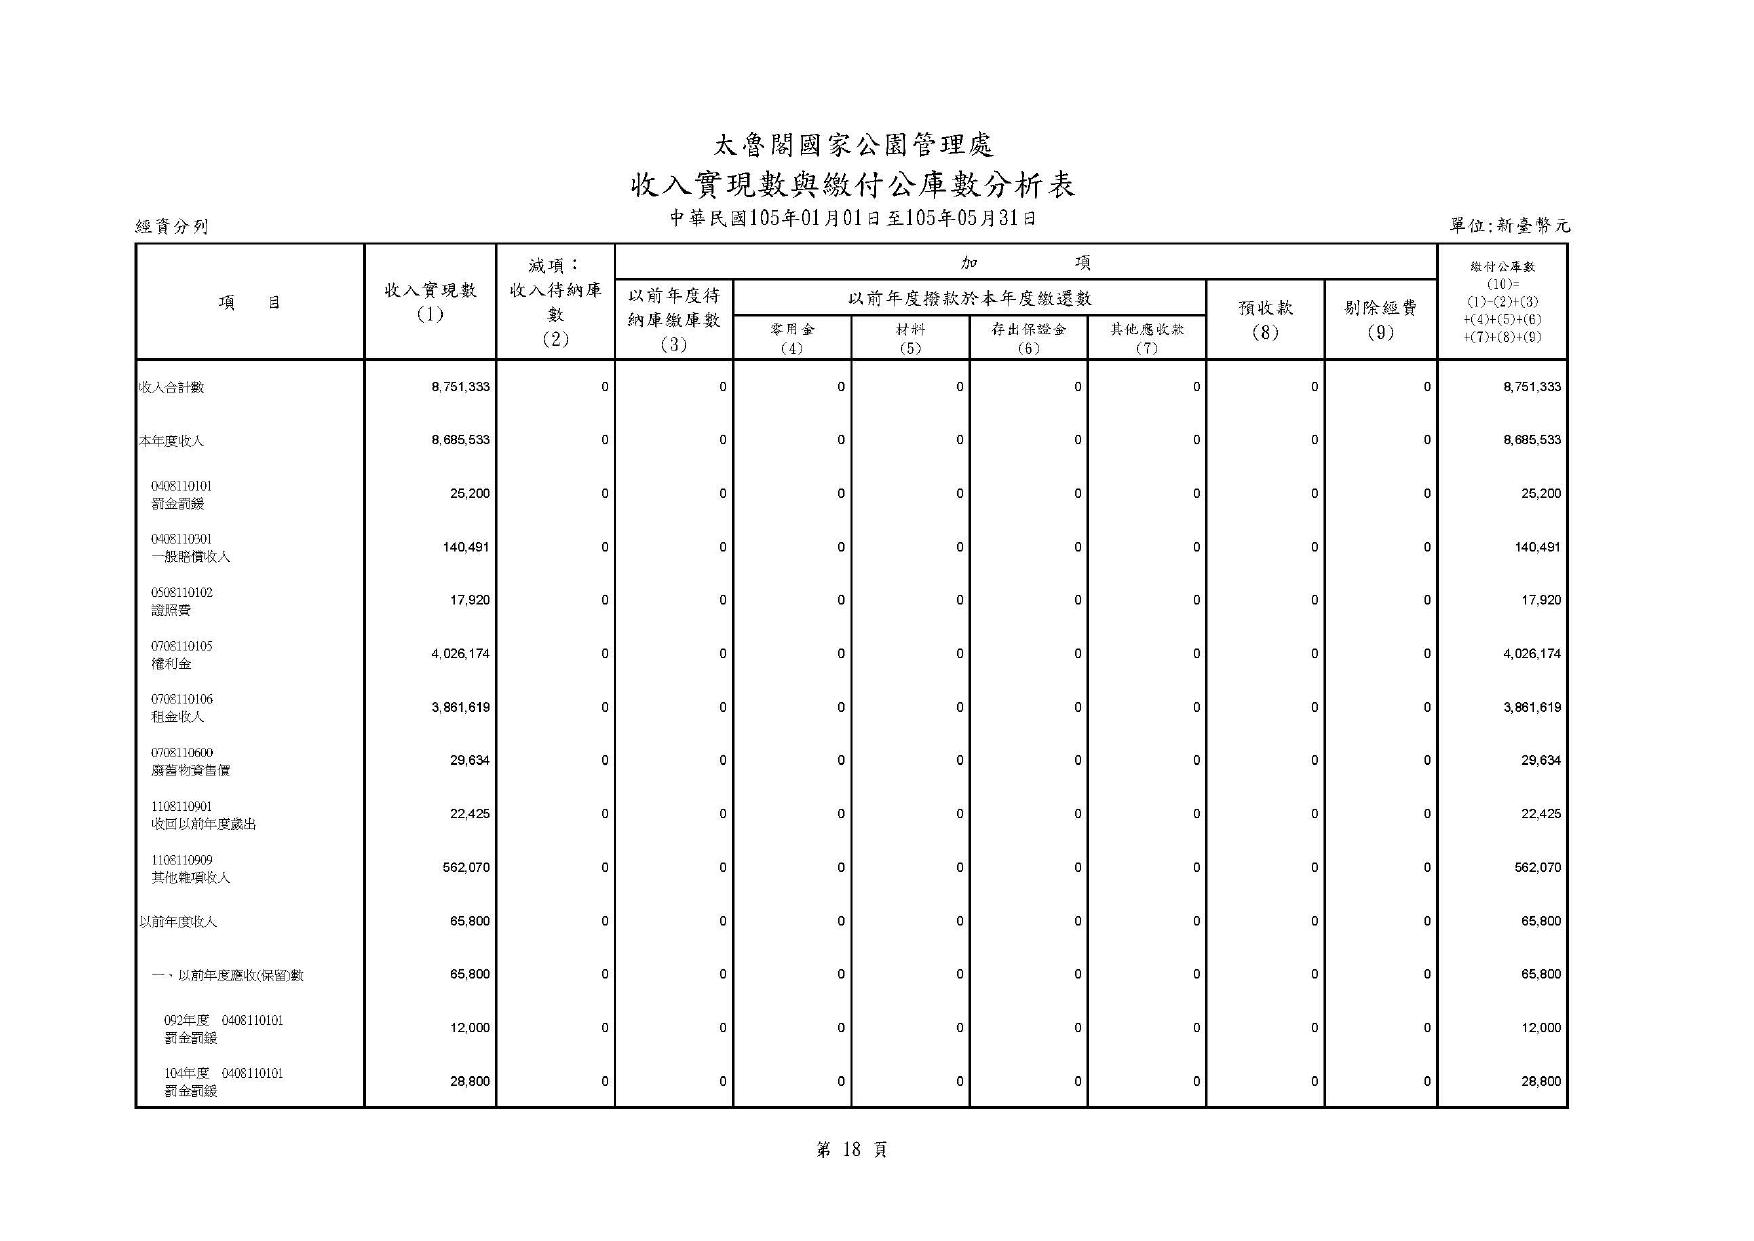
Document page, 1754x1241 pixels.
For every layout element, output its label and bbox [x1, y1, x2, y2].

picture [59, 82, 1646, 1164]
